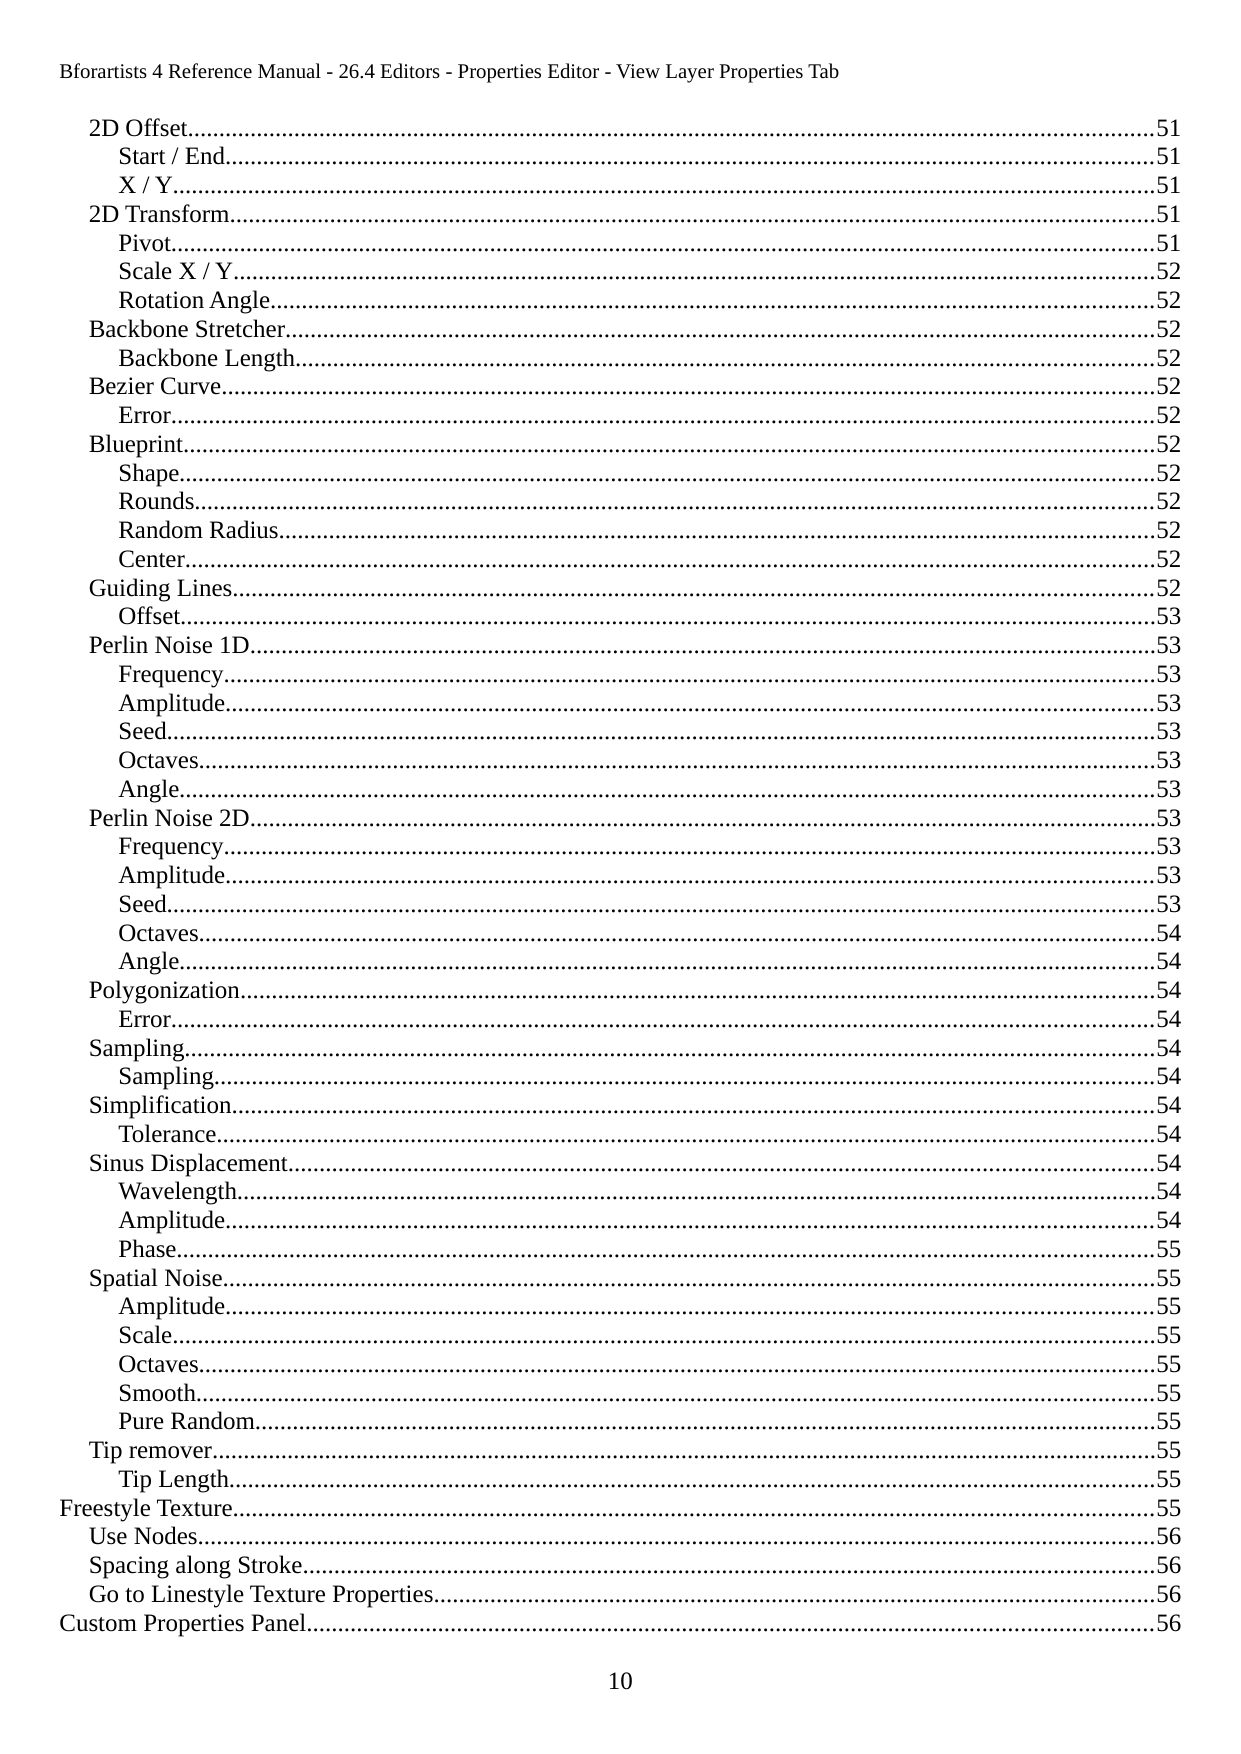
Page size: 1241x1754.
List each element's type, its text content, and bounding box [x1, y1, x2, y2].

text Start / End 51 [118, 141, 1181, 170]
text Amplitude 55 [118, 1291, 1181, 1320]
text Center 52 [118, 544, 1181, 573]
text Perlin Noise 1D 53 [88, 630, 1181, 659]
text Wavelength 54 [118, 1176, 1181, 1205]
text Error 52 [118, 400, 1181, 429]
text Guiding Lines 52 [88, 573, 1181, 601]
text Tip Length 55 [118, 1464, 1181, 1493]
text Angle 53 [118, 774, 1181, 803]
text Shape 52 [118, 458, 1181, 486]
text Seed 53 [118, 716, 1181, 745]
text Blueprint 52 [88, 429, 1181, 458]
text Perlin Noise 2D 53 [88, 803, 1181, 831]
text Octaves 55 [118, 1349, 1181, 1378]
text Error 54 [118, 1004, 1181, 1033]
text Random Radius 52 [118, 515, 1181, 544]
text Bezier Curve 52 [88, 371, 1181, 400]
text Tolerance 54 [118, 1119, 1181, 1148]
text X / Y 51 [118, 170, 1181, 199]
text Simplification 54 [88, 1090, 1181, 1119]
text Use Nodes 56 [88, 1521, 1181, 1550]
text Tip remover 55 [88, 1435, 1181, 1464]
text Amplitude 53 [118, 688, 1181, 716]
text Polygonization 54 [88, 975, 1181, 1004]
text Backbone Stretcher 52 [88, 314, 1181, 343]
text Backbone Length 52 [118, 343, 1181, 371]
text Sampling 54 [118, 1061, 1181, 1090]
text Smooth 55 [118, 1378, 1181, 1406]
text Frequency 53 [118, 659, 1181, 688]
text Pivot 51 [118, 228, 1181, 256]
text Octaves 54 [118, 918, 1181, 946]
text Spacing along Stroke 56 [88, 1550, 1181, 1579]
text Custom Properties Panel 56 [59, 1608, 1181, 1636]
text Offset 53 [118, 601, 1181, 630]
text Seed 53 [118, 889, 1181, 918]
text Amplitude 53 [118, 860, 1181, 889]
text Rounds 52 [118, 486, 1181, 515]
text Freestyle Texture 55 [59, 1493, 1181, 1521]
text Frequency 53 [118, 831, 1181, 860]
text 2D Offset 51 [88, 113, 1181, 141]
text Phase 55 [118, 1234, 1181, 1263]
text Go to Linestyle Texture Properties 56 [88, 1579, 1181, 1608]
text Sampling 54 [88, 1033, 1181, 1061]
text Pure Random 55 [118, 1406, 1181, 1435]
text Rotation Angle 52 [118, 285, 1181, 314]
text Scale X / Y 52 [118, 256, 1181, 285]
text Amplitude 54 [118, 1205, 1181, 1234]
text Spatial Noise 55 [88, 1263, 1181, 1291]
text Sinus Displacement 54 [88, 1148, 1181, 1176]
text Octaves 53 [118, 745, 1181, 774]
text 2D Transform 51 [88, 199, 1181, 228]
text Angle 54 [118, 946, 1181, 975]
text Scale 55 [118, 1320, 1181, 1349]
